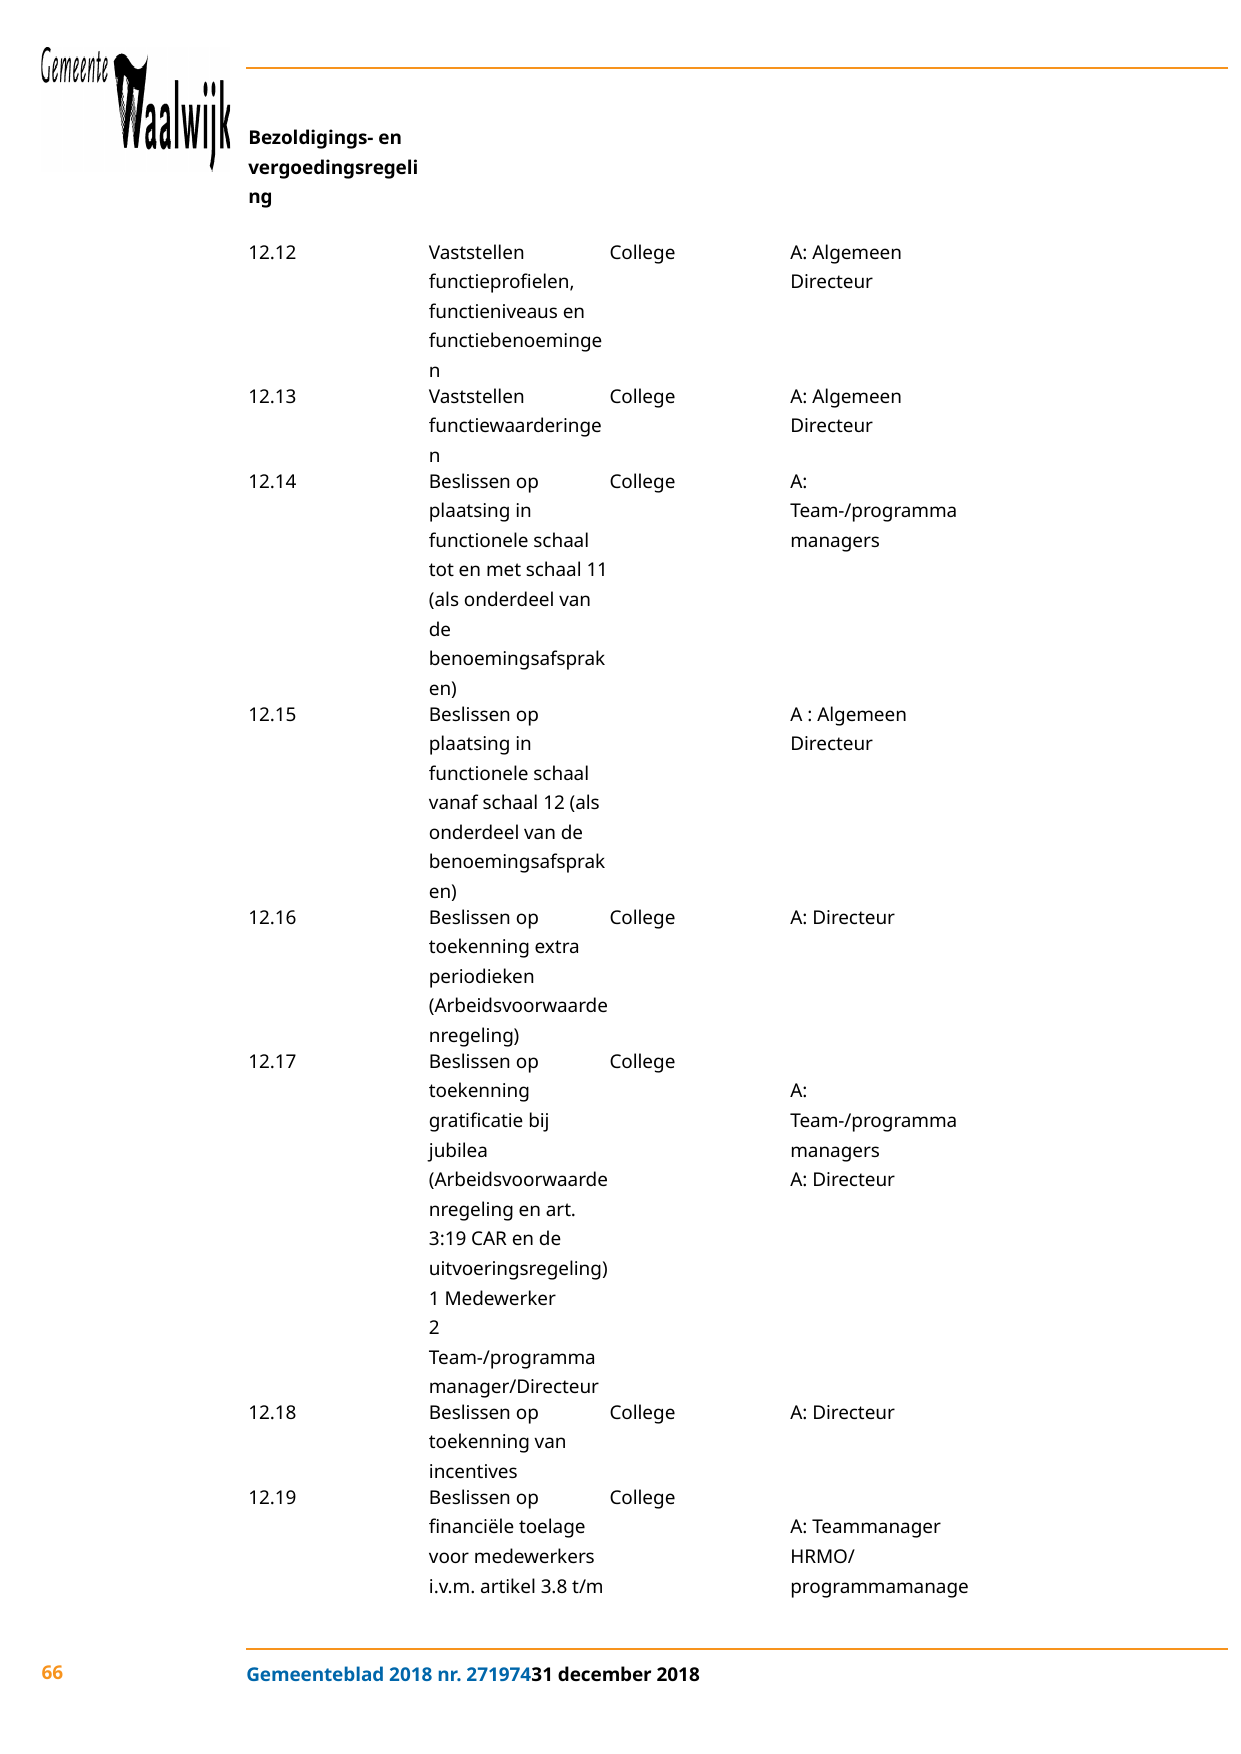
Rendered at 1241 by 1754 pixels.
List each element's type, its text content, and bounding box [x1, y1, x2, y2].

table_cell College [609, 383, 790, 468]
table_cell College [609, 468, 790, 701]
table_cell 12.14 [248, 468, 429, 701]
table_cell A: Teammanager HRMO/ programmamanage [790, 1484, 971, 1598]
table_cell College [609, 1484, 790, 1598]
table_cell [971, 1484, 1152, 1598]
table_cell A: Algemeen Directeur [790, 383, 971, 468]
table_cell Vaststellen functiewaarderingen [429, 383, 609, 468]
table_cell [971, 1399, 1152, 1484]
table_cell Beslissen op toekenning van incentives [429, 1399, 609, 1484]
table_cell A: Team-/programmamanagers [790, 468, 971, 701]
table_cell Beslissen op plaatsing in functionele schaal tot en met schaal 11 (als onderdeel van de benoemingsafspraken) [429, 468, 609, 701]
table_cell 12.13 [248, 383, 429, 468]
table_cell [609, 701, 790, 904]
table_cell Beslissen op toekenning extra periodieken (Arbeidsvoorwaardenregeling) [429, 904, 609, 1048]
table_cell College [609, 239, 790, 383]
table_cell A : Algemeen Directeur [790, 701, 971, 904]
table_cell College [609, 1399, 790, 1484]
picture [41, 47, 231, 172]
table_cell Beslissen op toekenning gratificatie bij jubilea (Arbeidsvoorwaardenregeling en art. 3:19 CAR en de uitvoeringsregeling) 1 Medewerker 2 Team-/programmamanager/Directeur [429, 1048, 609, 1399]
table_cell [971, 701, 1152, 904]
table_cell Vaststellen functieprofielen, functieniveaus en functiebenoemingen [429, 239, 609, 383]
table_cell 12.15 [248, 701, 429, 904]
table_cell A: Directeur [790, 904, 971, 1048]
table_cell [971, 383, 1152, 468]
table_cell 12.18 [248, 1399, 429, 1484]
table_header Bezoldigings- en vergoedingsregeling [248, 125, 429, 239]
table_cell 12.17 [248, 1048, 429, 1399]
table_cell [971, 1048, 1152, 1399]
table_cell College [609, 904, 790, 1048]
table_cell A: Algemeen Directeur [790, 239, 971, 383]
table_cell [971, 904, 1152, 1048]
table_cell Beslissen op plaatsing in functionele schaal vanaf schaal 12 (als onderdeel van de benoemingsafspraken) [429, 701, 609, 904]
table_cell A: Team-/programmamanagers A: Directeur [790, 1048, 971, 1399]
table_cell [971, 239, 1152, 383]
table_cell 12.12 [248, 239, 429, 383]
table_cell Beslissen op financiële toelage voor medewerkers i.v.m. artikel 3.8 t/m [429, 1484, 609, 1598]
table_cell 12.19 [248, 1484, 429, 1598]
table_cell [971, 468, 1152, 701]
table_cell 12.16 [248, 904, 429, 1048]
table_cell College [609, 1048, 790, 1399]
table_cell A: Directeur [790, 1399, 971, 1484]
